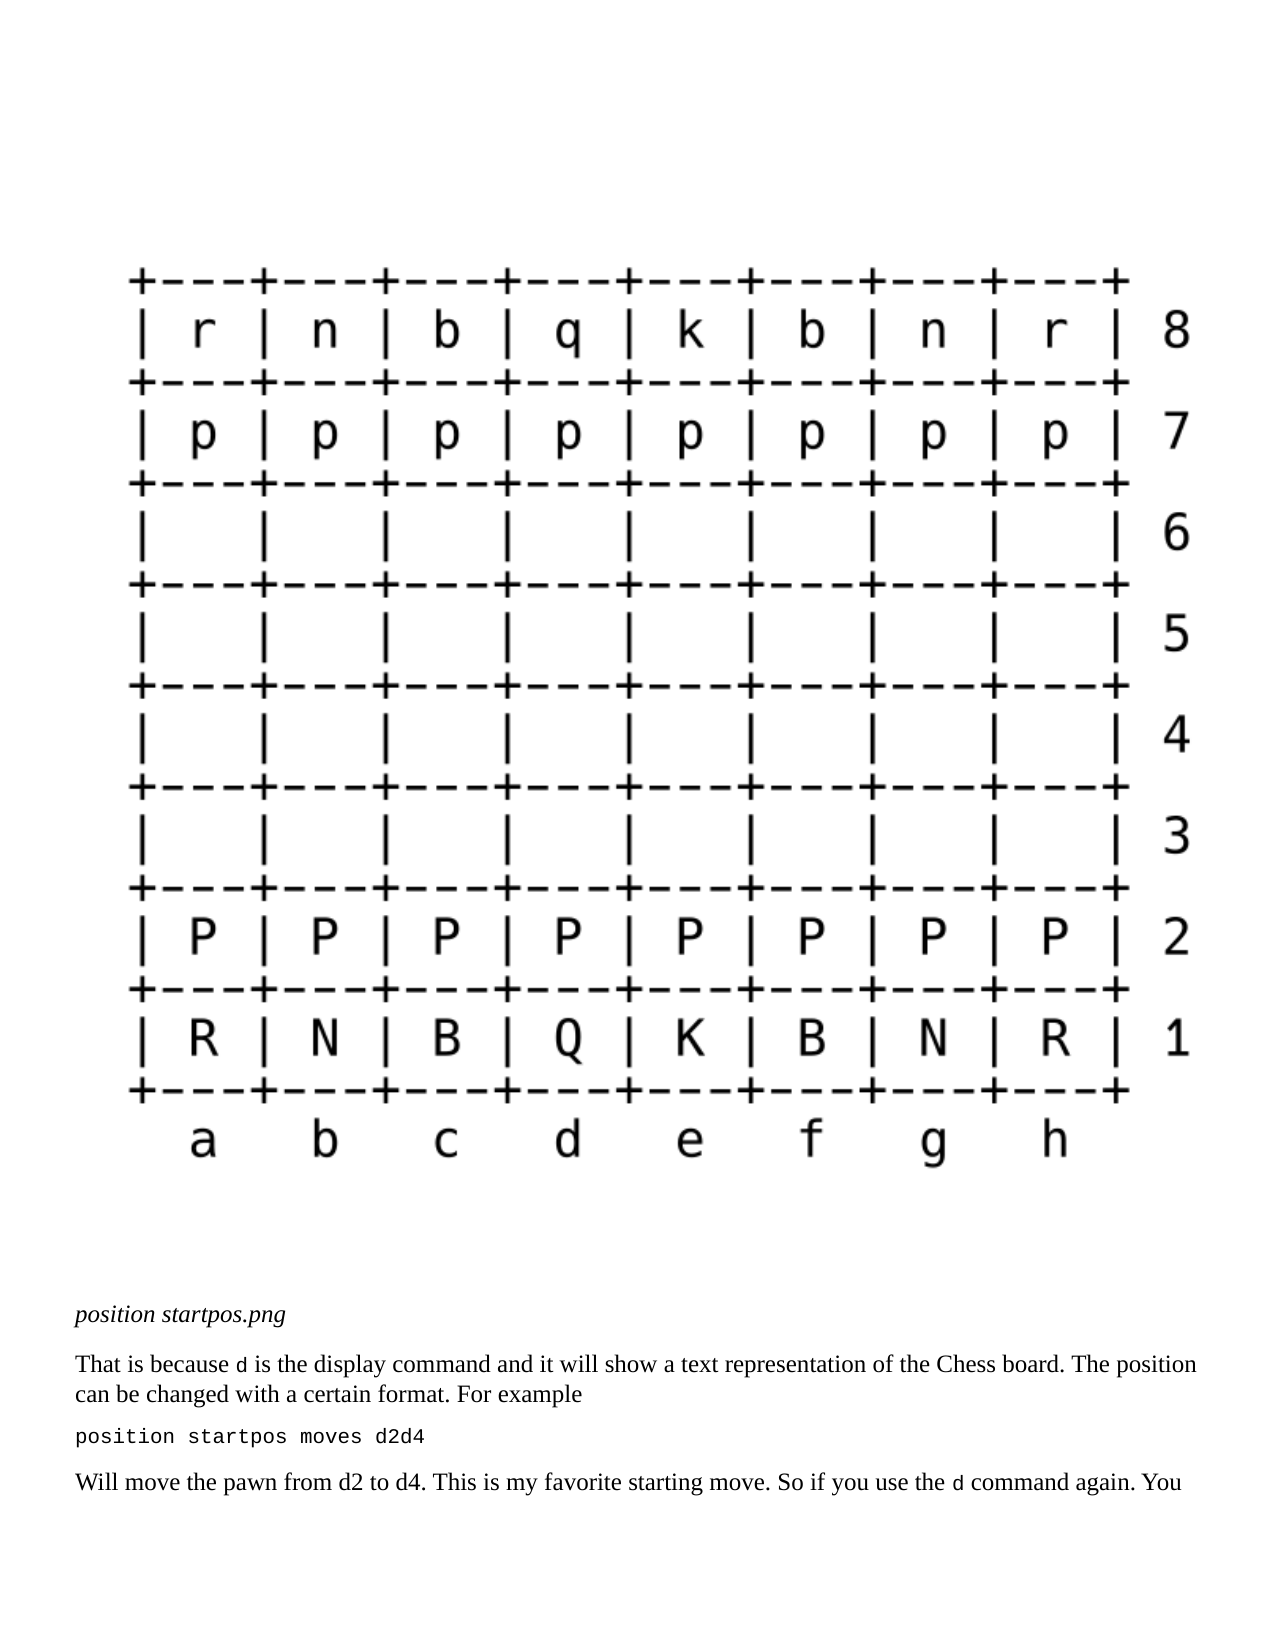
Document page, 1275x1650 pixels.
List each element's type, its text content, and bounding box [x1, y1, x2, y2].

picture [75, 150, 1212, 1287]
text position startpos.png [75, 1299, 1200, 1328]
text position startpos moves d2d4 [75, 1426, 1200, 1449]
text That is because d is the display command and it will show a text representation of the Chess board. The position can be changed with a certain format. For example [75, 1349, 1200, 1408]
text Will move the pawn from d2 to d4. This is my favorite starting move. So if you use the d command again. You [75, 1467, 1200, 1497]
